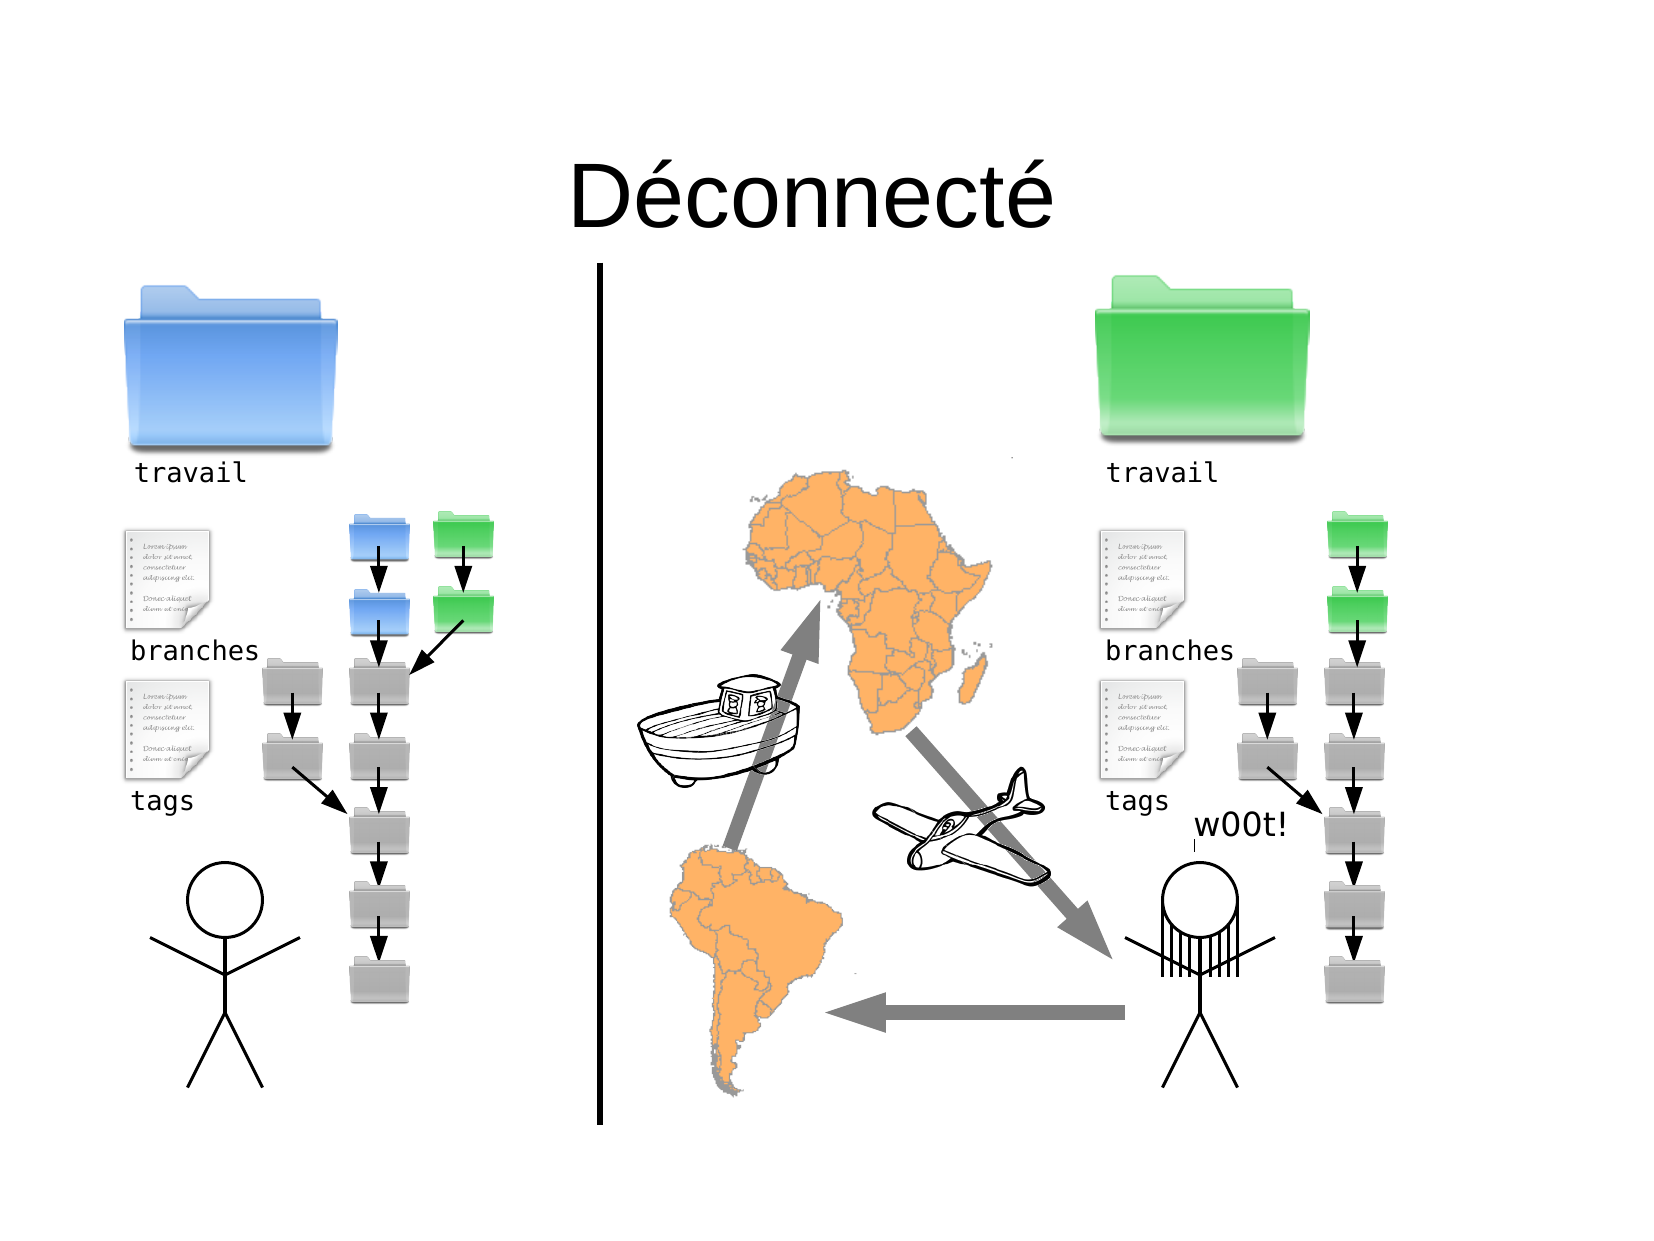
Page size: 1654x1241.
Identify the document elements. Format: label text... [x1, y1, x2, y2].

picture [349, 507, 410, 568]
text_box branches [115, 627, 276, 676]
picture [433, 582, 494, 643]
picture [124, 281, 338, 476]
picture [1327, 507, 1388, 568]
picture [349, 952, 410, 1013]
picture [1324, 654, 1385, 715]
picture [637, 457, 1051, 1126]
text_box travail [1090, 450, 1235, 497]
text_box branches [1090, 627, 1251, 676]
picture [349, 803, 410, 864]
text_box [1162, 862, 1238, 938]
picture [1087, 524, 1197, 635]
text_box tags [1090, 777, 1248, 826]
picture [1087, 674, 1197, 785]
picture [349, 877, 410, 939]
picture [1237, 654, 1298, 715]
picture [112, 674, 222, 785]
picture [433, 507, 494, 568]
text_box w00t! [1178, 798, 1305, 852]
picture [1237, 729, 1298, 790]
title Déconnecté [118, 112, 1506, 281]
text_box tags [115, 777, 273, 826]
picture [262, 729, 323, 790]
picture [1324, 952, 1385, 1013]
picture [349, 729, 410, 790]
picture [349, 582, 410, 643]
picture [1327, 582, 1388, 643]
text_box travail [119, 450, 263, 497]
picture [1095, 281, 1310, 476]
picture [349, 654, 410, 715]
picture [262, 654, 323, 715]
picture [112, 524, 222, 635]
picture [1324, 803, 1385, 864]
picture [1324, 877, 1385, 939]
picture [1324, 729, 1385, 790]
